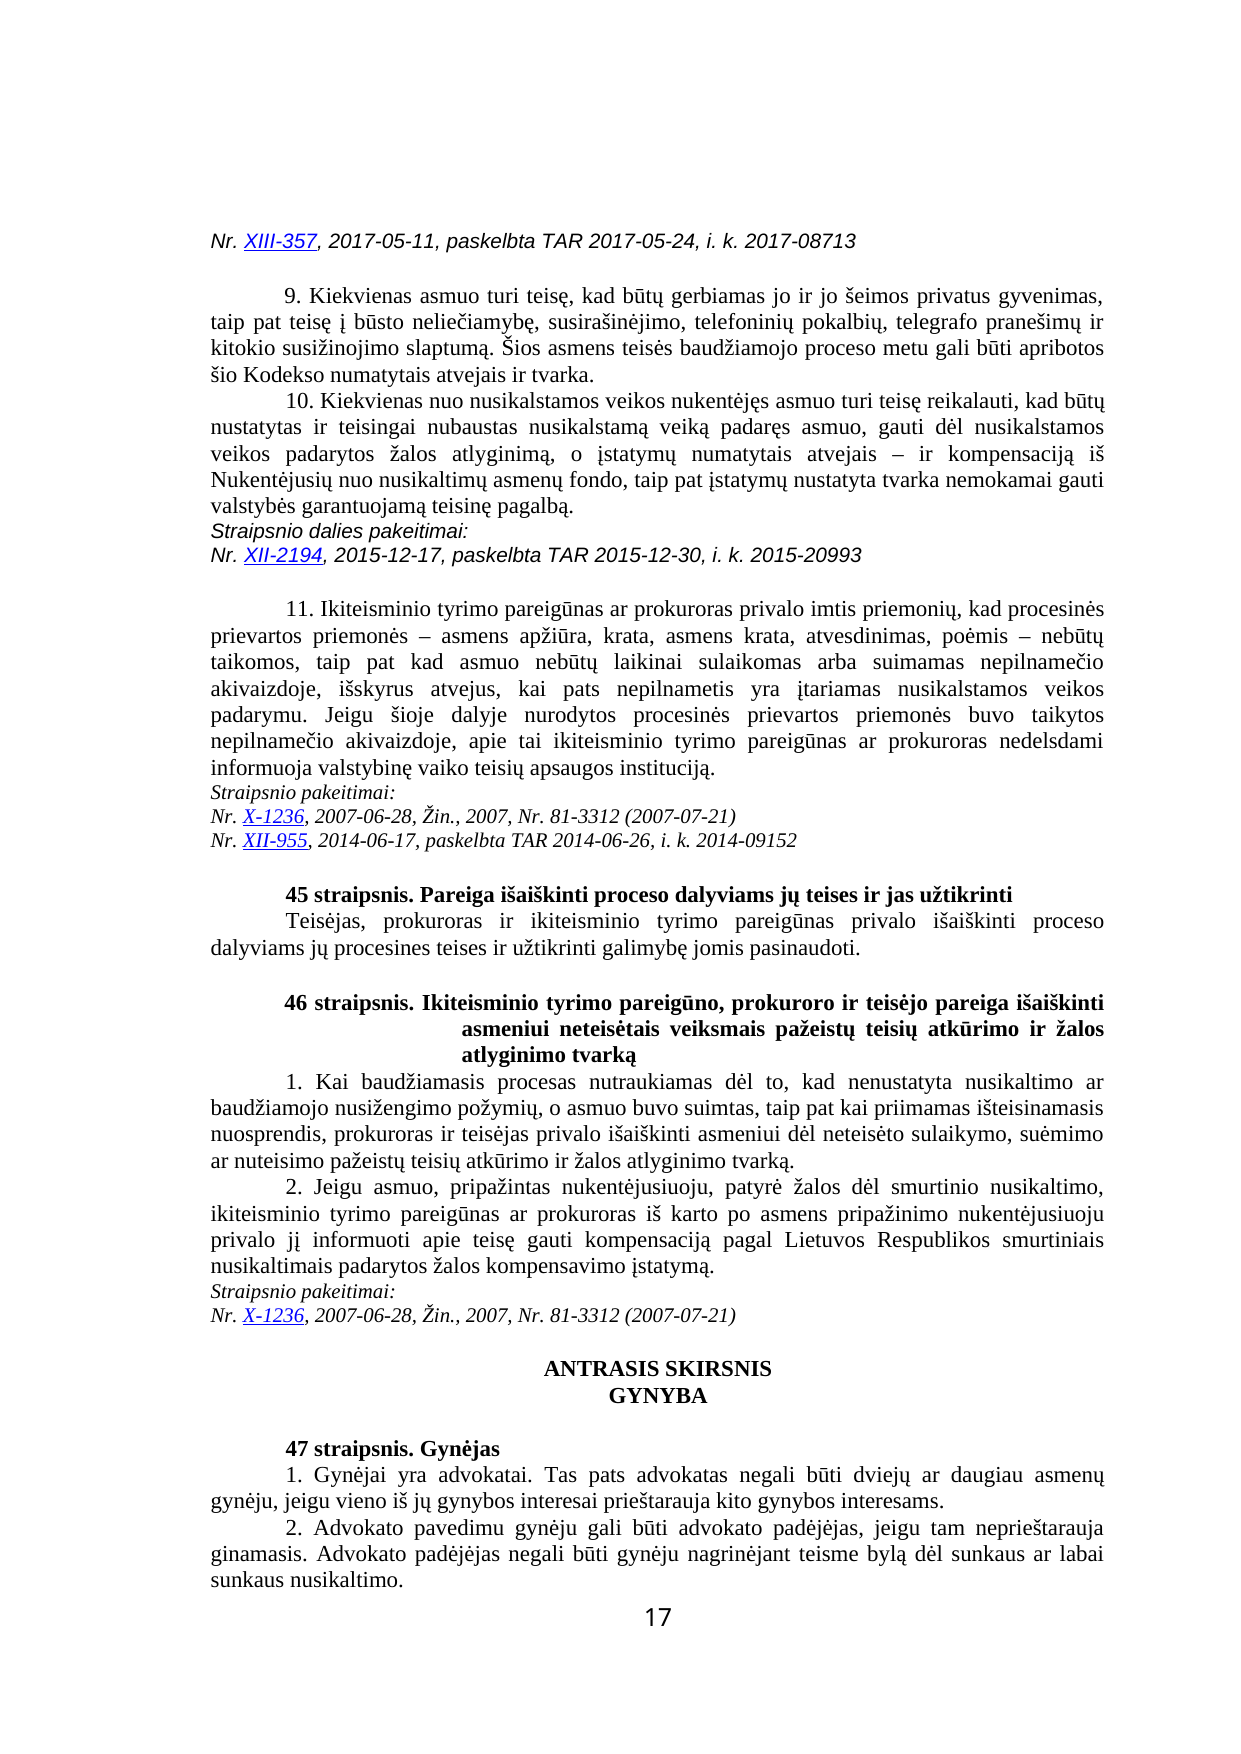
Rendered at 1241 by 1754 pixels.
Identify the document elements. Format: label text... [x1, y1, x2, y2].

text Teisėjas, prokuroras ir ikiteisminio tyrimo pareigūnas privalo išaiškinti proceso dalyviams jų procesines teises ir užtikrinti galimybę jomis pasinaudoti. [210, 907, 1105, 960]
text 2. Jeigu asmuo, pripažintas nukentėjusiuoju, patyrė žalos dėl smurtinio nusikaltimo, ikiteisminio tyrimo pareigūnas ar prokuroras iš karto po asmens pripažinimo nukentėjusiuoju privalo jį informuoti apie teisę gauti kompensaciją pagal Lietuvos Respublikos smurtiniais nusikaltimais padarytos žalos kompensavimo įstatymą. [210, 1173, 1105, 1279]
text 47 straipsnis. Gynėjas [210, 1434, 1105, 1461]
text 45 straipsnis. Pareiga išaiškinti proceso dalyviams jų teises ir jas užtikrinti [285, 881, 1105, 907]
text 46 straipsnis. Ikiteisminio tyrimo pareigūno, prokuroro ir teisėjo pareiga išaiškinti asmeniui neteisėtais veiksmais pažeistų teisių atkūrimo ir žalos atlyginimo tvarką [284, 989, 1105, 1068]
text ANTRASIS SKIRSNIS [210, 1356, 1105, 1382]
text Nr. XII-2194, 2015-12-17, paskelbta TAR 2015-12-30, i. k. 2015-20993 [210, 543, 1105, 567]
text Nr. X-1236, 2007-06-28, Žin., 2007, Nr. 81-3312 (2007-07-21) [210, 804, 1105, 828]
text 1. Kai baudžiamasis procesas nutraukiamas dėl to, kad nenustatyta nusikaltimo ar baudžiamojo nusižengimo požymių, o asmuo buvo suimtas, taip pat kai priimamas išteisinamasis nuosprendis, prokuroras ir teisėjas privalo išaiškinti asmeniui dėl neteisėto sulaikymo, suėmimo ar nuteisimo pažeistų teisių atkūrimo ir žalos atlyginimo tvarką. [210, 1068, 1105, 1173]
text Gynyba [210, 1382, 1105, 1408]
text 1. Gynėjai yra advokatai. Tas pats advokatas negali būti dviejų ar daugiau asmenų gynėju, jeigu vieno iš jų gynybos interesai prieštarauja kito gynybos interesams. [210, 1461, 1105, 1514]
text Nr. XII-955, 2014-06-17, paskelbta TAR 2014-06-26, i. k. 2014-09152 [210, 828, 1105, 852]
text Straipsnio pakeitimai: [210, 780, 1105, 804]
text Nr. XIII-357, 2017-05-11, paskelbta TAR 2017-05-24, i. k. 2017-08713 [210, 229, 1105, 253]
text 11. Ikiteisminio tyrimo pareigūnas ar prokuroras privalo imtis priemonių, kad procesinės prievartos priemonės – asmens apžiūra, krata, asmens krata, atvesdinimas, poėmis – nebūtų taikomos, taip pat kad asmuo nebūtų laikinai sulaikomas arba suimamas nepilnamečio akivaizdoje, išskyrus atvejus, kai pats nepilnametis yra įtariamas nusikalstamos veikos padarymu. Jeigu šioje dalyje nurodytos procesinės prievartos priemonės buvo taikytos nepilnamečio akivaizdoje, apie tai ikiteisminio tyrimo pareigūnas ar prokuroras nedelsdami informuoja valstybinę vaiko teisių apsaugos instituciją. [210, 596, 1105, 780]
text Nr. X-1236, 2007-06-28, Žin., 2007, Nr. 81-3312 (2007-07-21) [210, 1303, 1105, 1327]
text Straipsnio pakeitimai: [210, 1279, 1105, 1303]
text 2. Advokato pavedimu gynėju gali būti advokato padėjėjas, jeigu tam neprieštarauja ginamasis. Advokato padėjėjas negali būti gynėju nagrinėjant teisme bylą dėl sunkaus ar labai sunkaus nusikaltimo. [210, 1514, 1105, 1593]
text 9. Kiekvienas asmuo turi teisę, kad būtų gerbiamas jo ir jo šeimos privatus gyvenimas, taip pat teisę į būsto neliečiamybę, susirašinėjimo, telefoninių pokalbių, telegrafo pranešimų ir kitokio susižinojimo slaptumą. Šios asmens teisės baudžiamojo proceso metu gali būti apribotos šio Kodekso numatytais atvejais ir tvarka. [210, 282, 1105, 387]
text 10. Kiekvienas nuo nusikalstamos veikos nukentėjęs asmuo turi teisę reikalauti, kad būtų nustatytas ir teisingai nubaustas nusikalstamą veiką padaręs asmuo, gauti dėl nusikalstamos veikos padarytos žalos atlyginimą, o įstatymų numatytais atvejais – ir kompensaciją iš Nukentėjusių nuo nusikaltimų asmenų fondo, taip pat įstatymų nustatyta tvarka nemokamai gauti valstybės garantuojamą teisinę pagalbą. [210, 387, 1105, 519]
text Straipsnio dalies pakeitimai: [210, 519, 1105, 543]
